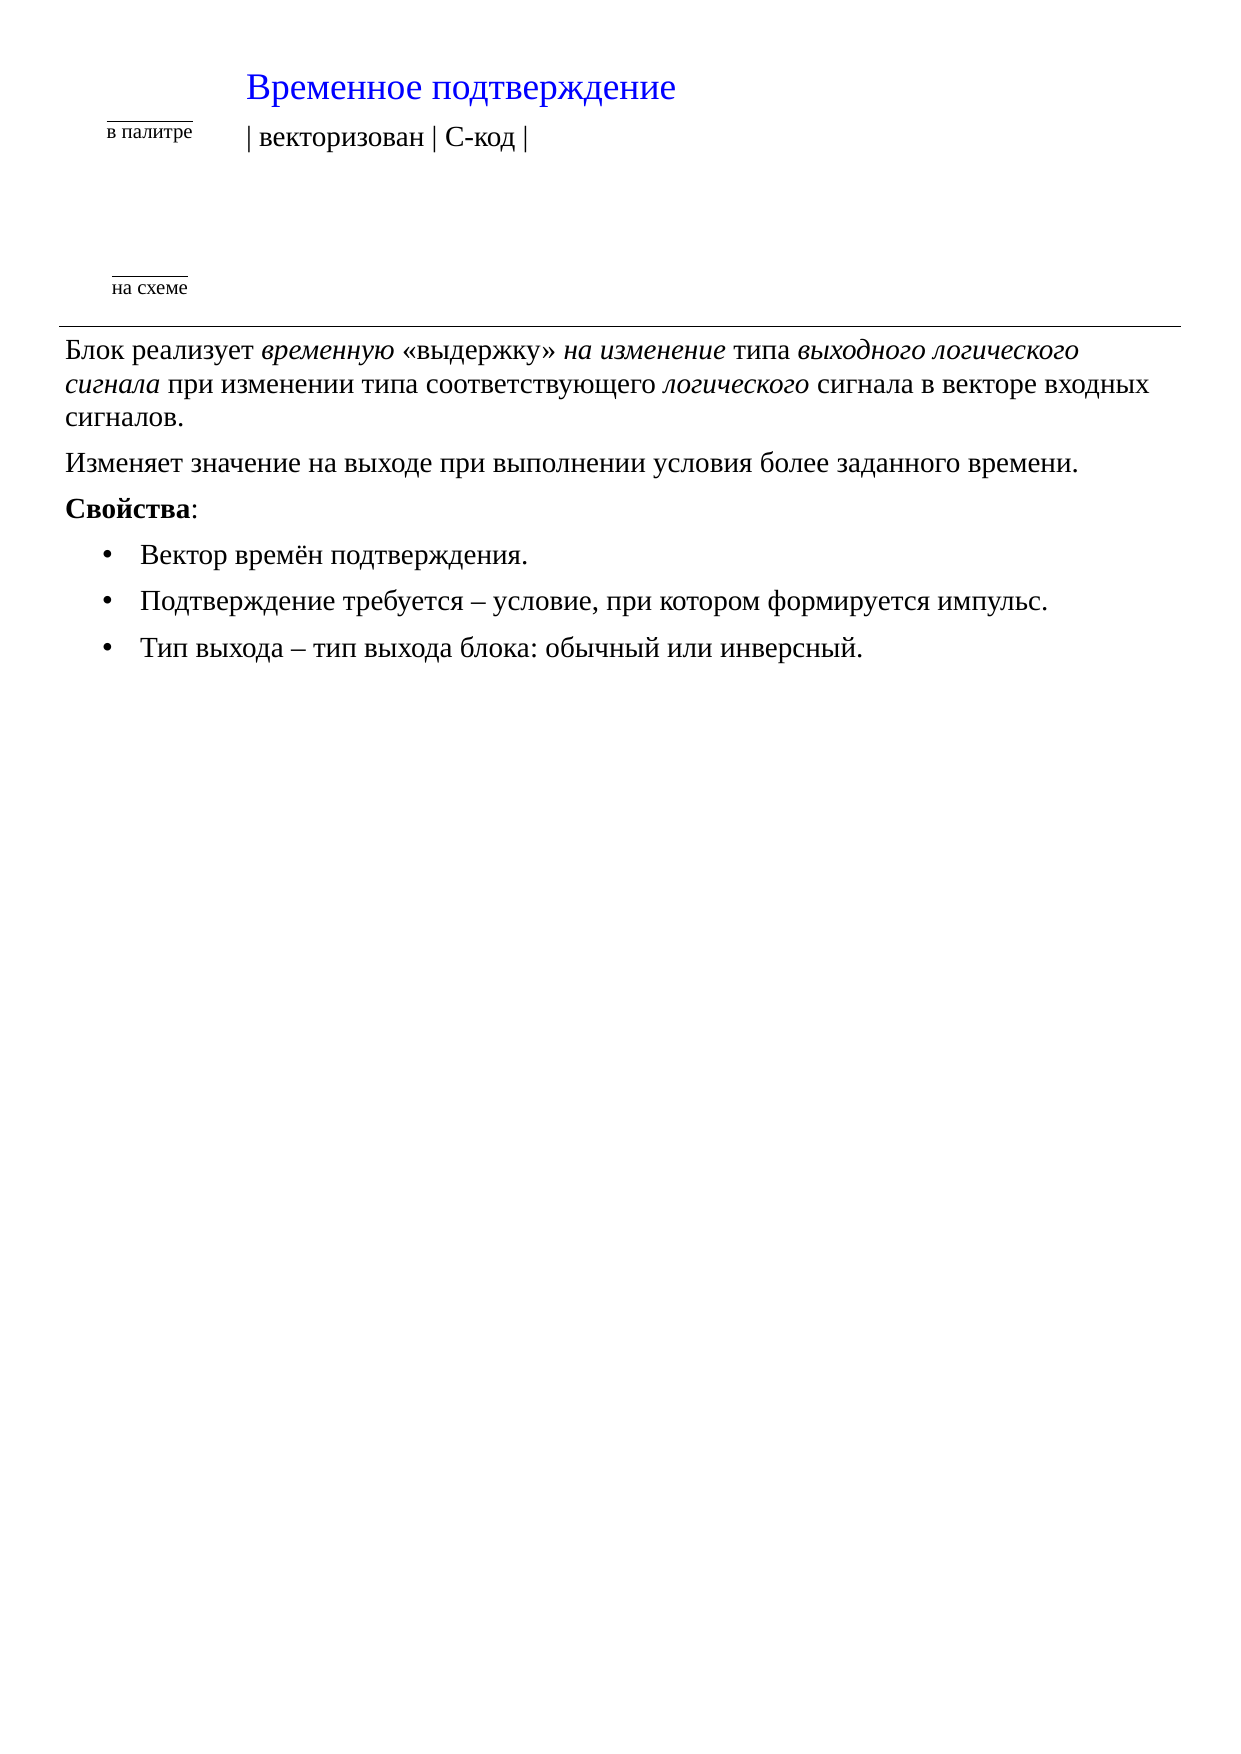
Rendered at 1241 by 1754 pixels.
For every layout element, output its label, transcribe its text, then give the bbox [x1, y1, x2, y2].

table_cell [59, 171, 240, 269]
table_header Временное подтверждение [240, 59, 1181, 114]
table_cell в палитре [59, 114, 240, 171]
table_cell [240, 269, 1181, 326]
table_cell Блок реализует временную «выдержку» на изменение типа выходного логического сигнала при изменении типа соответствующего логического сигнала в векторе входных сигналов. Изменяет значение на выходе при выполнении условия более заданного времени. Свойства: Вектор времён подтверждения. Подтверждение требуется – условие, при котором формируется импульс. Тип выхода – тип выхода блока: обычный или инверсный. [59, 327, 1181, 682]
table_cell на схеме [59, 269, 240, 326]
table_cell | векторизован | C-код | [240, 114, 1181, 171]
table_header [59, 59, 240, 114]
table_cell [240, 171, 1181, 269]
